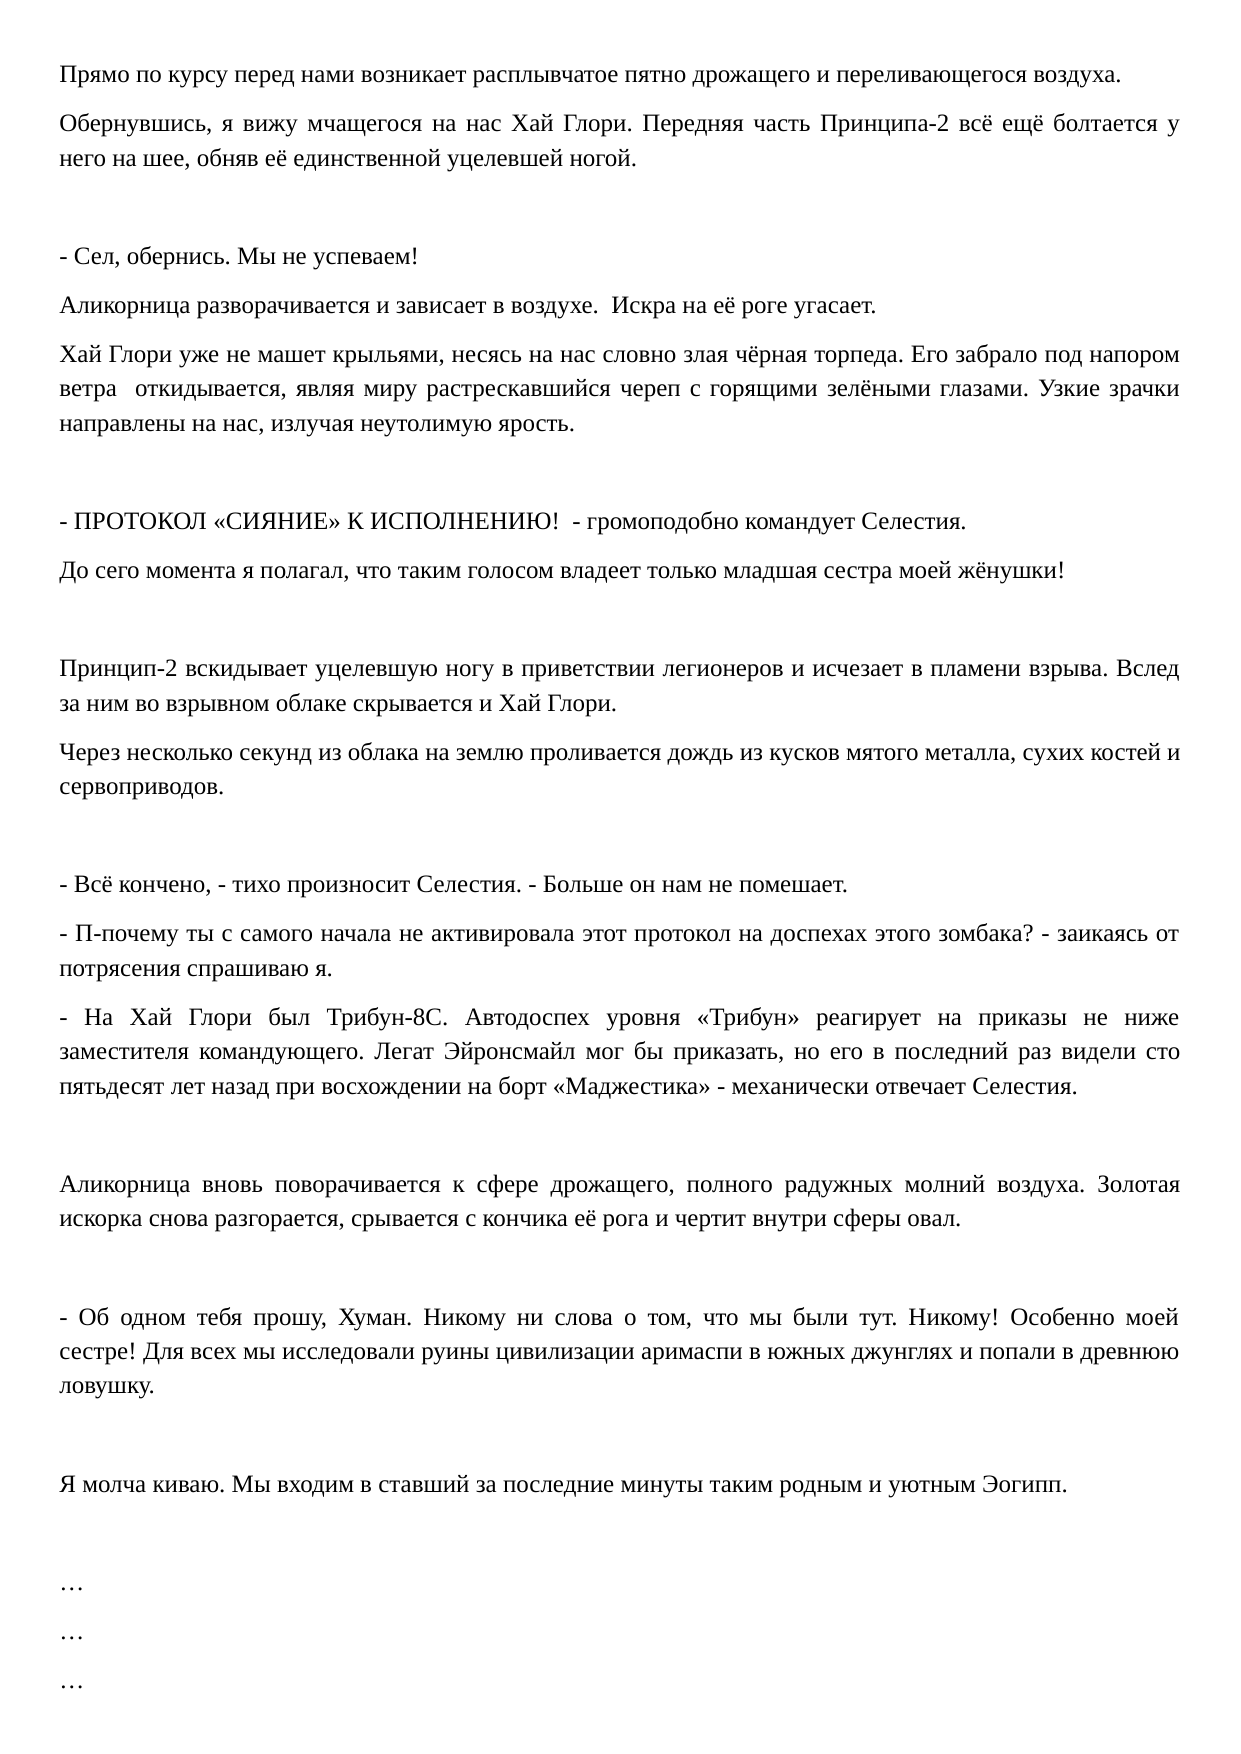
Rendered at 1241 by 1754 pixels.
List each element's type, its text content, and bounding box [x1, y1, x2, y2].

text Аликорница разворачивается и зависает в воздухе. Искра на её роге угасает. [59, 290, 1181, 318]
text Я молча киваю. Мы входим в ставший за последние минуты таким родным и уютным Эогипп. [59, 1469, 1181, 1497]
text - Об одном тебя прошу, Хуман. Никому ни слова о том, что мы были тут. Никому! Особенно моей сестре! Для всех мы исследовали руины цивилизации аримаспи в южных джунглях и попали в древнюю ловушку. [59, 1302, 1181, 1399]
text Аликорница вновь поворачивается к сфере дрожащего, полного радужных молний воздуха. Золотая искорка снова разгорается, срывается с кончика её рога и чертит внутри сферы овал. [59, 1169, 1181, 1232]
text - Всё кончено, - тихо произносит Селестия. - Больше он нам не помешает. [59, 869, 1181, 898]
text Прямо по курсу перед нами возникает расплывчатое пятно дрожащего и переливающегося воздуха. [59, 59, 1181, 88]
text Хай Глори уже не машет крыльями, несясь на нас словно злая чёрная торпеда. Его забрало под напором ветра откидывается, являя миру растрескавшийся череп с горящими зелёными глазами. Узкие зрачки направлены на нас, излучая неутолимую ярость. [59, 339, 1181, 437]
text … [59, 1616, 1181, 1644]
text До сего момента я полагал, что таким голосом владеет только младшая сестра моей жёнушки! [59, 555, 1181, 584]
text Принцип-2 вскидывает уцелевшую ногу в приветствии легионеров и исчезает в пламени взрыва. Вслед за ним во взрывном облаке скрывается и Хай Глори. [59, 653, 1181, 716]
text - На Хай Глори был Трибун-8С. Автодоспех уровня «Трибун» реагирует на приказы не ниже заместителя командующего. Легат Эйронсмайл мог бы приказать, но его в последний раз видели сто пятьдесят лет назад при восхождении на борт «Маджестика» - механически отвечает Селестия. [59, 1002, 1181, 1099]
text - Сел, обернись. Мы не успеваем! [59, 241, 1181, 269]
text Обернувшись, я вижу мчащегося на нас Хай Глори. Передняя часть Принципа-2 всё ещё болтается у него на шее, обняв её единственной уцелевшей ногой. [59, 108, 1181, 171]
text … [59, 1567, 1181, 1596]
text … [59, 1665, 1181, 1694]
text - П-почему ты с самого начала не активировала этот протокол на доспехах этого зомбака? - заикаясь от потрясения спрашиваю я. [59, 918, 1181, 982]
text Через несколько секунд из облака на землю проливается дождь из кусков мятого металла, сухих костей и сервоприводов. [59, 737, 1181, 800]
text - ПРОТОКОЛ «СИЯНИЕ» К ИСПОЛНЕНИЮ! - громоподобно командует Селестия. [59, 506, 1181, 535]
